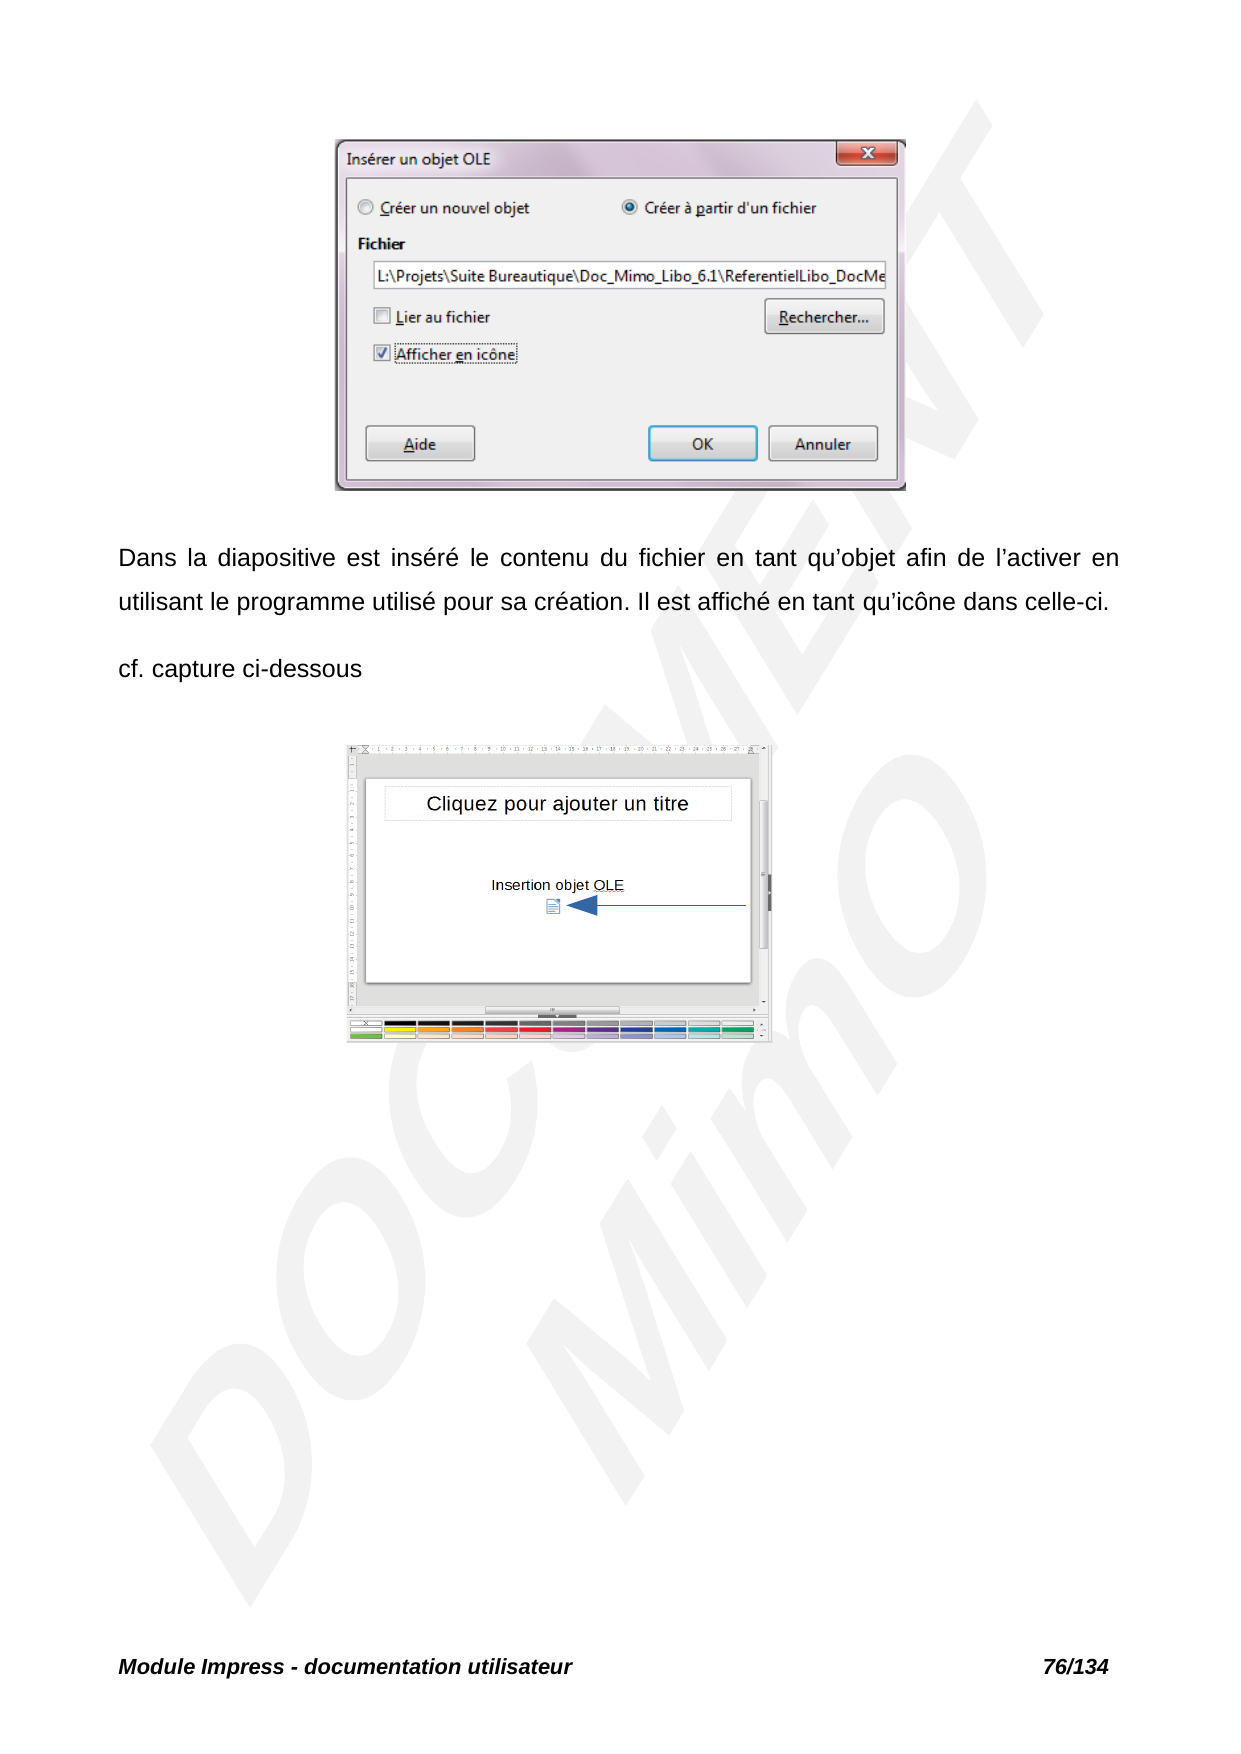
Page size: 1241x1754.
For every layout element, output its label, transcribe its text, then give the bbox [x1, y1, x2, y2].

picture [334, 139, 906, 491]
picture [346, 745, 773, 1043]
text Dans la diapositive est inséré le contenu du fichier en tant qu’objet afin de l’activer en utilisant le programme utilisé pour sa création. Il est affiché en tant qu’icône dans celle-ci. [118, 543, 1122, 616]
text cf. capture ci-dessous [118, 654, 1122, 683]
